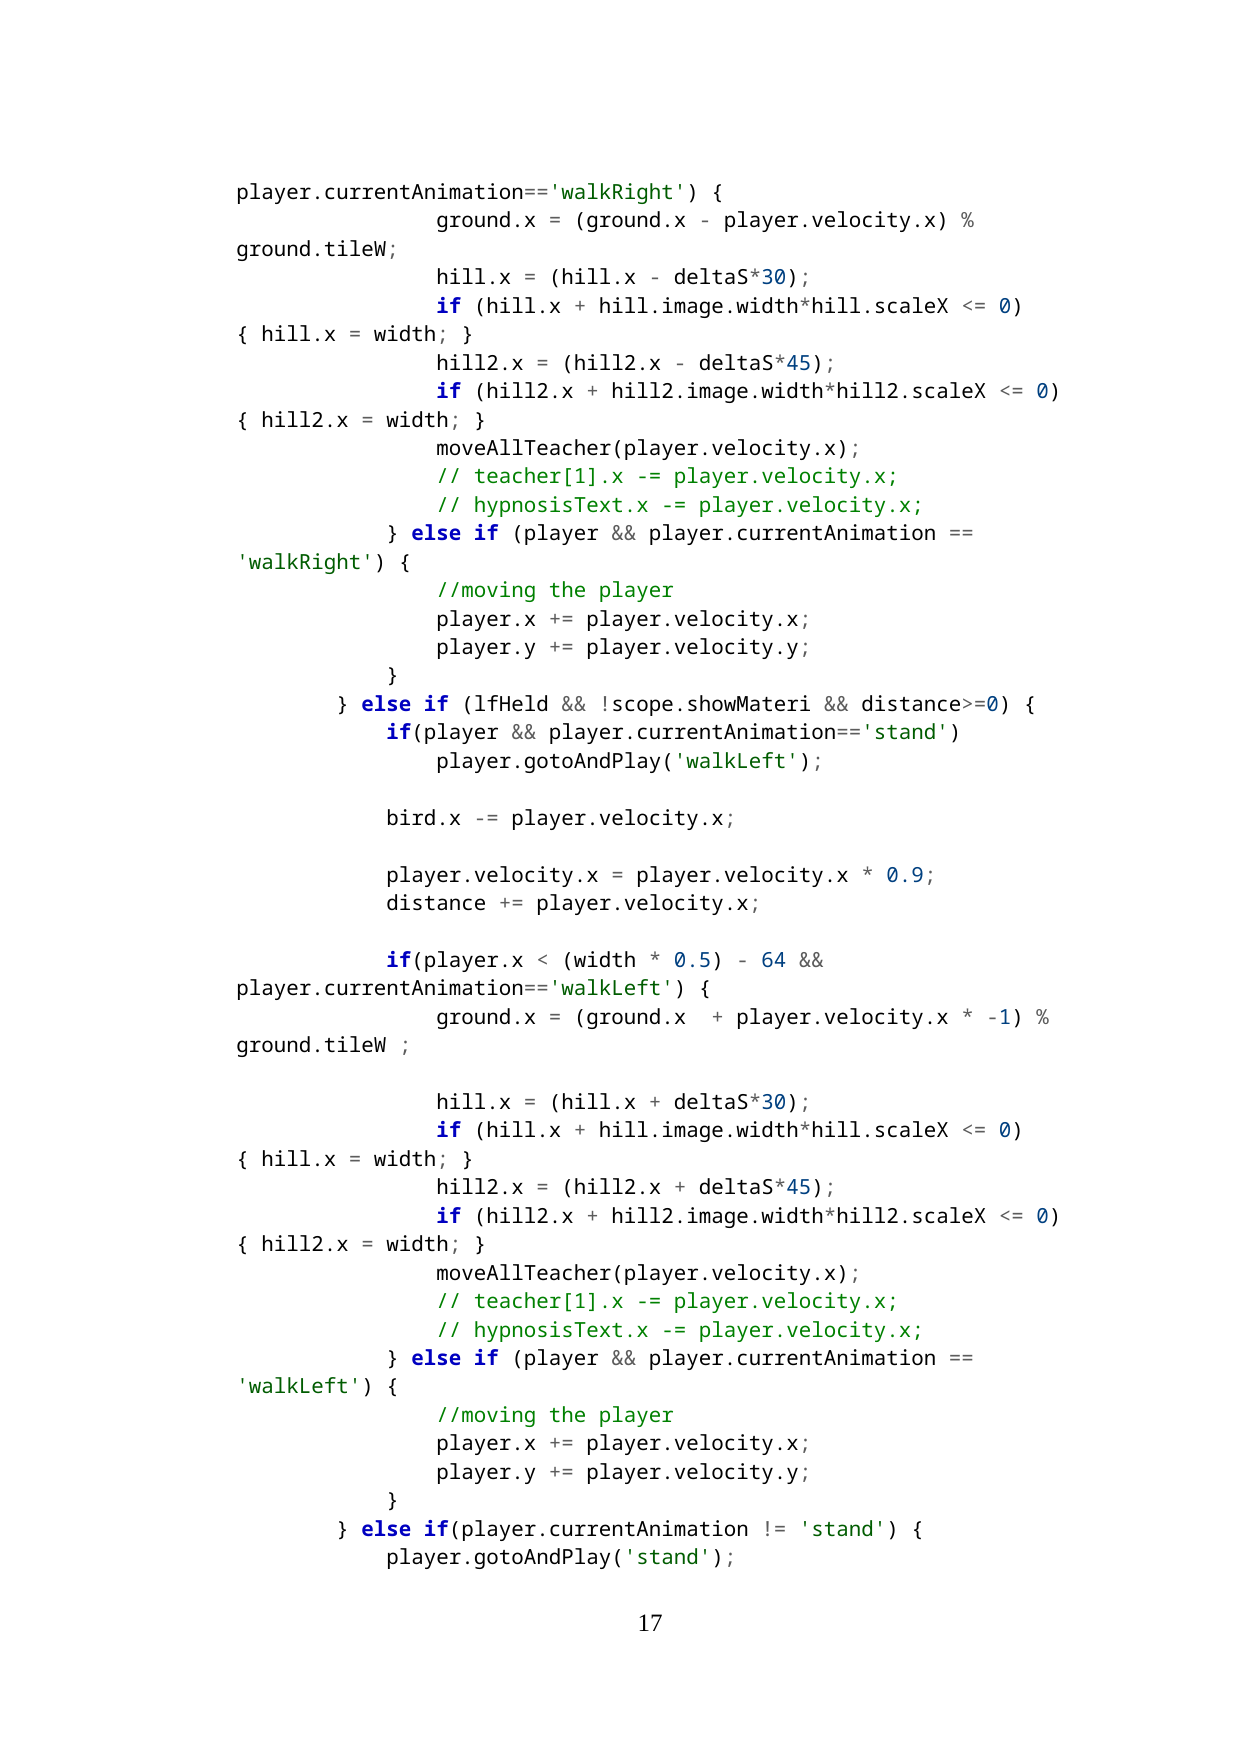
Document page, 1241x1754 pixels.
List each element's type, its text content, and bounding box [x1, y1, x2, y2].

table_header player.currentAnimation=='walkRight') { ground.x = (ground.x - player.velocity.x) % ground.tileW; hill.x = (hill.x - deltaS*30); if (hill.x + hill.image.width*hill.scaleX <= 0) { hill.x = width; } hill2.x = (hill2.x - deltaS*45); if (hill2.x + hill2.image.width*hill2.scaleX <= 0) { hill2.x = width; } moveAllTeacher(player.velocity.x); // teacher[1].x -= player.velocity.x; // hypnosisText.x -= player.velocity.x; } else if (player && player.currentAnimation == 'walkRight') { //moving the player player.x += player.velocity.x; player.y += player.velocity.y; } } else if (lfHeld && !scope.showMateri && distance>=0) { if(player && player.currentAnimation=='stand') player.gotoAndPlay('walkLeft'); bird.x -= player.velocity.x; player.velocity.x = player.velocity.x * 0.9; distance += player.velocity.x; if(player.x < (width * 0.5) - 64 && player.currentAnimation=='walkLeft') { ground.x = (ground.x + player.velocity.x * -1) % ground.tileW ; hill.x = (hill.x + deltaS*30); if (hill.x + hill.image.width*hill.scaleX <= 0) { hill.x = width; } hill2.x = (hill2.x + deltaS*45); if (hill2.x + hill2.image.width*hill2.scaleX <= 0) { hill2.x = width; } moveAllTeacher(player.velocity.x); // teacher[1].x -= player.velocity.x; // hypnosisText.x -= player.velocity.x; } else if (player && player.currentAnimation == 'walkLeft') { //moving the player player.x += player.velocity.x; player.y += player.velocity.y; } } else if(player.currentAnimation != 'stand') { player.gotoAndPlay('stand'); [236, 177, 1063, 1571]
